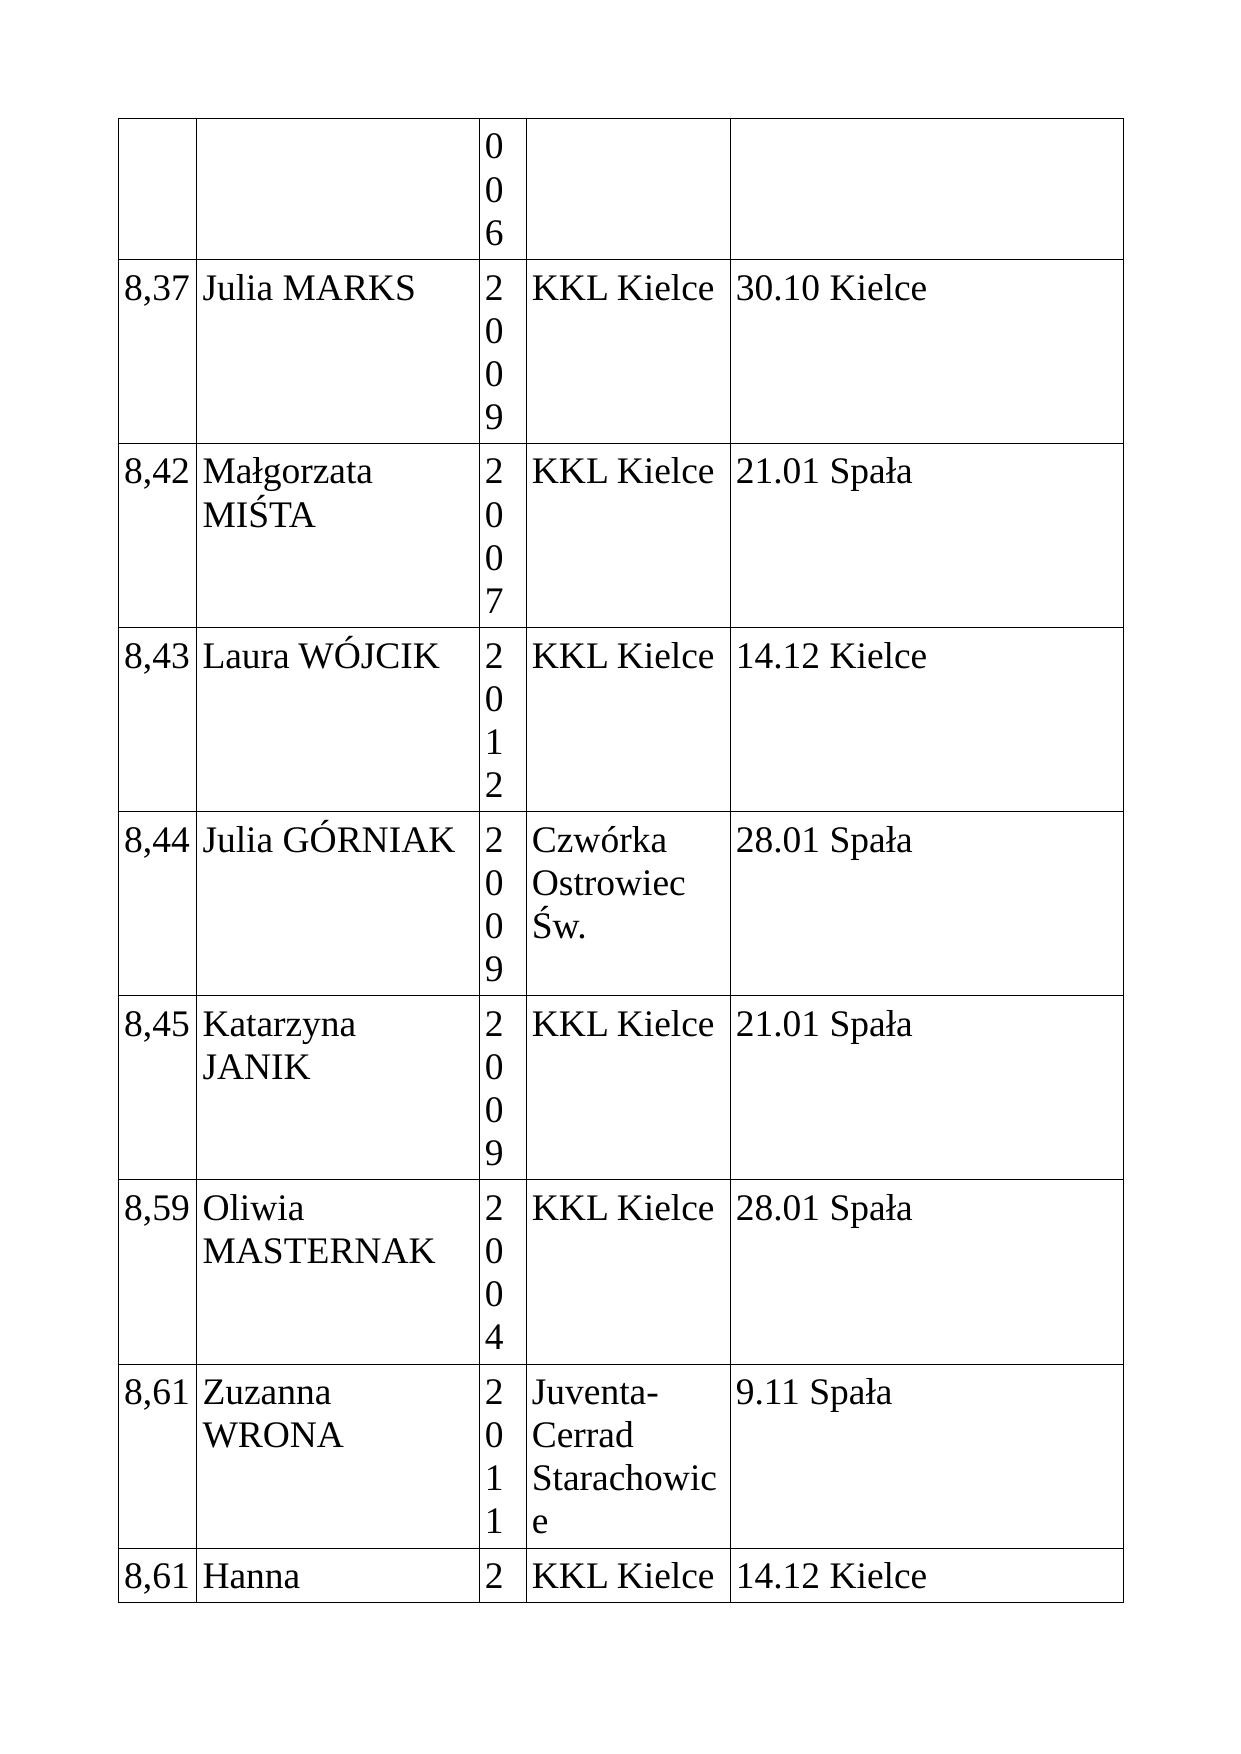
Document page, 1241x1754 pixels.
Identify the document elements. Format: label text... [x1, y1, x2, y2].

table_cell 28.01 Spała [731, 812, 1123, 995]
table_cell 8,59 [119, 1180, 196, 1363]
table_cell KKL Kielce [527, 444, 730, 627]
table_cell 2004 [480, 1180, 526, 1363]
table_cell 30.10 Kielce [731, 260, 1123, 443]
table_cell [197, 119, 479, 259]
table_cell 8,61 [119, 1365, 196, 1547]
table_cell 8,45 [119, 996, 196, 1179]
table_cell Oliwia MASTERNAK [197, 1180, 479, 1363]
table_cell 21.01 Spała [731, 996, 1123, 1179]
table_cell 2007 [480, 444, 526, 627]
table_cell 8,44 [119, 812, 196, 995]
table_cell [119, 119, 196, 259]
table_cell Katarzyna JANIK [197, 996, 479, 1179]
table_cell 2009 [480, 996, 526, 1179]
table_cell 2012 [480, 628, 526, 811]
table_cell 2009 [480, 260, 526, 443]
table_cell Czwórka Ostrowiec Św. [527, 812, 730, 995]
table_cell Hanna [197, 1549, 479, 1602]
table_cell 21.01 Spała [731, 444, 1123, 627]
table_cell Laura WÓJCIK [197, 628, 479, 811]
table_cell 2009 [480, 812, 526, 995]
table_cell 28.01 Spała [731, 1180, 1123, 1363]
table_cell 8,37 [119, 260, 196, 443]
table_cell Juventa-Cerrad Starachowice [527, 1365, 730, 1547]
table_cell Zuzanna WRONA [197, 1365, 479, 1547]
table_cell 006 [480, 119, 526, 259]
table_cell 2 [480, 1549, 526, 1602]
table_cell 8,43 [119, 628, 196, 811]
table_cell KKL Kielce [527, 260, 730, 443]
table_cell [731, 119, 1123, 259]
table_cell KKL Kielce [527, 1549, 730, 1602]
table_cell Julia MARKS [197, 260, 479, 443]
table_cell Julia GÓRNIAK [197, 812, 479, 995]
table_cell 9.11 Spała [731, 1365, 1123, 1547]
table_cell 8,42 [119, 444, 196, 627]
table_cell 2011 [480, 1365, 526, 1547]
table_cell 14.12 Kielce [731, 1549, 1123, 1602]
table_cell Małgorzata MIŚTA [197, 444, 479, 627]
table_cell KKL Kielce [527, 628, 730, 811]
table_cell KKL Kielce [527, 1180, 730, 1363]
table_cell 8,61 [119, 1549, 196, 1602]
table_cell 14.12 Kielce [731, 628, 1123, 811]
table_cell KKL Kielce [527, 996, 730, 1179]
table_cell [527, 119, 730, 259]
